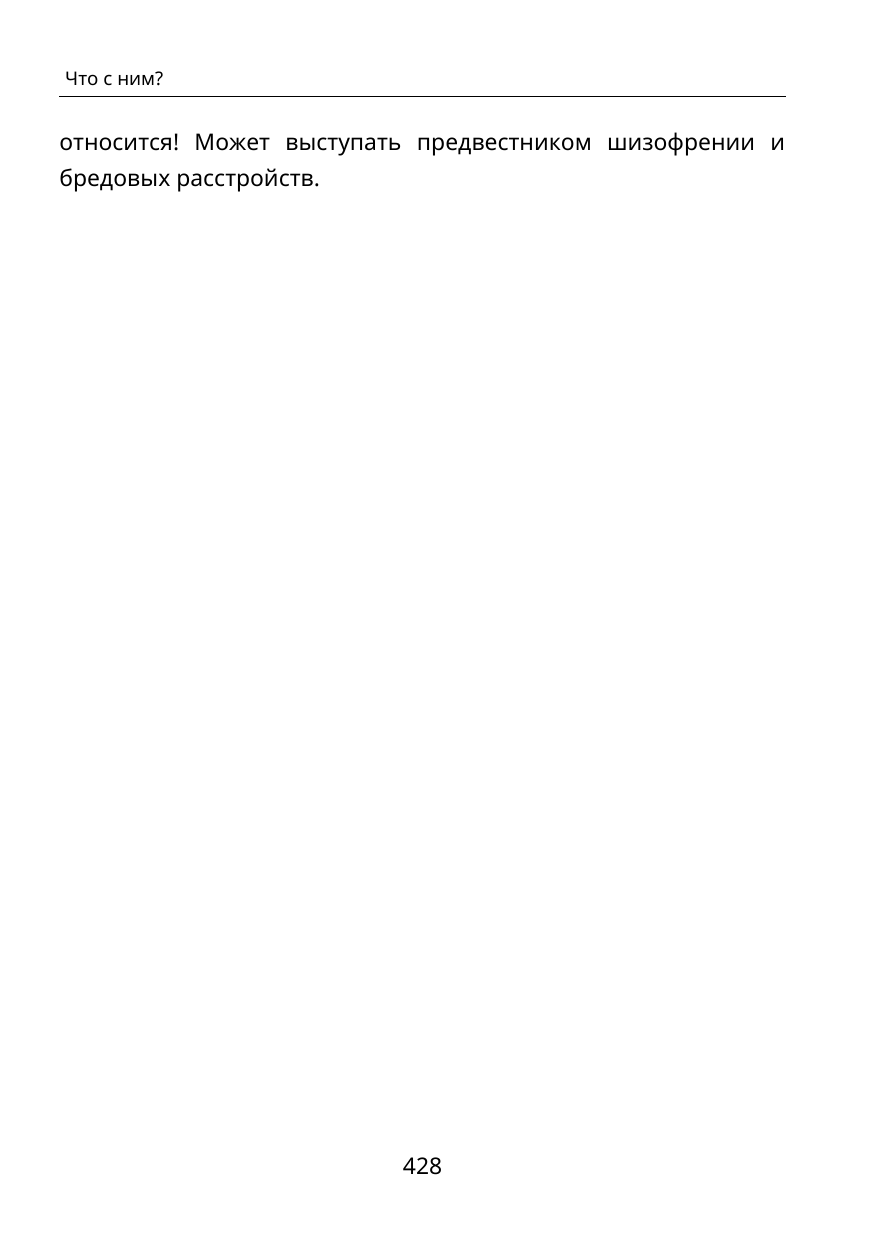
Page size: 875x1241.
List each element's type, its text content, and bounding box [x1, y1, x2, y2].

text относится! Может выступать предвестником шизофрении и бредовых расстройств. [59, 126, 786, 193]
